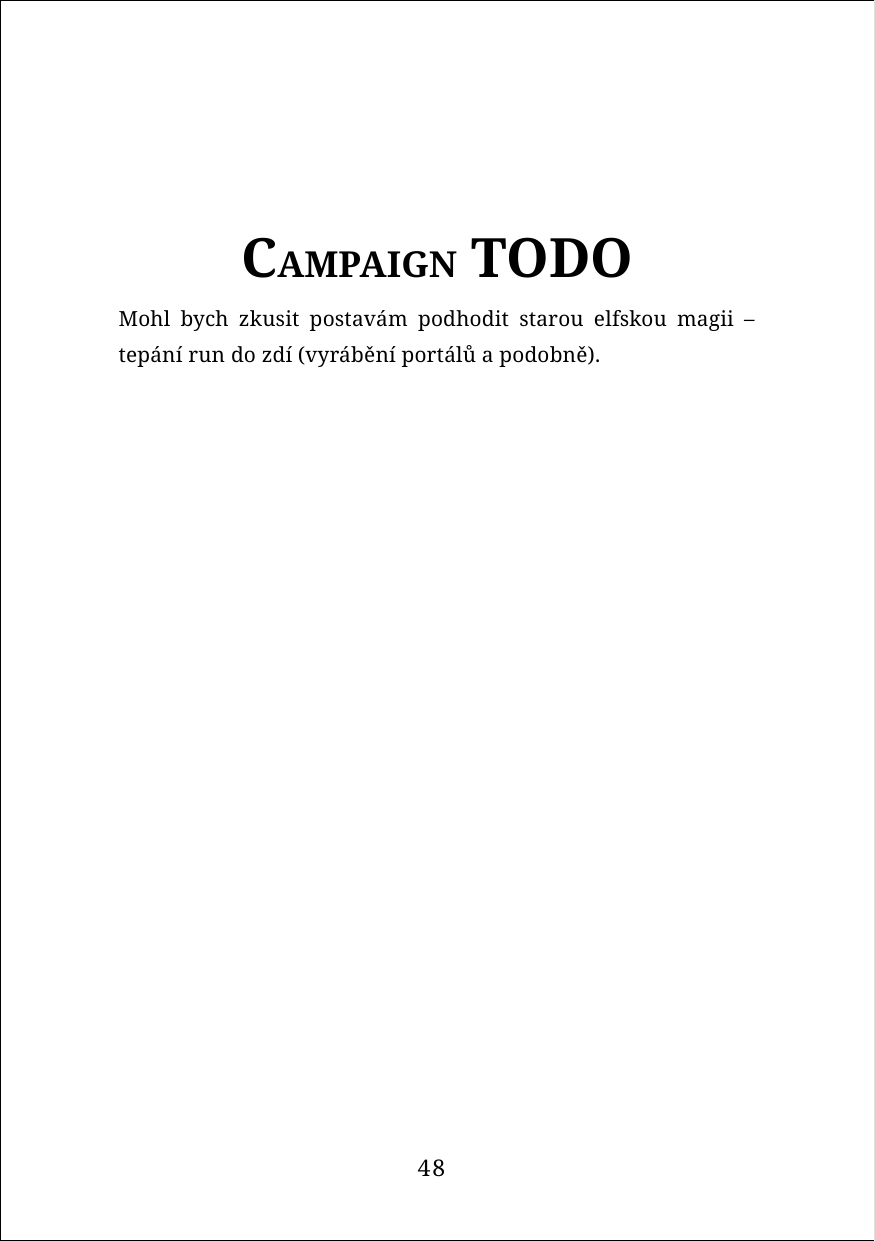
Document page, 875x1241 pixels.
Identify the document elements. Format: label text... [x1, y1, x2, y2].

subtitle Campaign TODO [118, 219, 756, 293]
text Mohl bych zkusit postavám podhodit starou elfskou magii – tepání run do zdí (vyrábění portálů a podobně). [118, 304, 756, 368]
